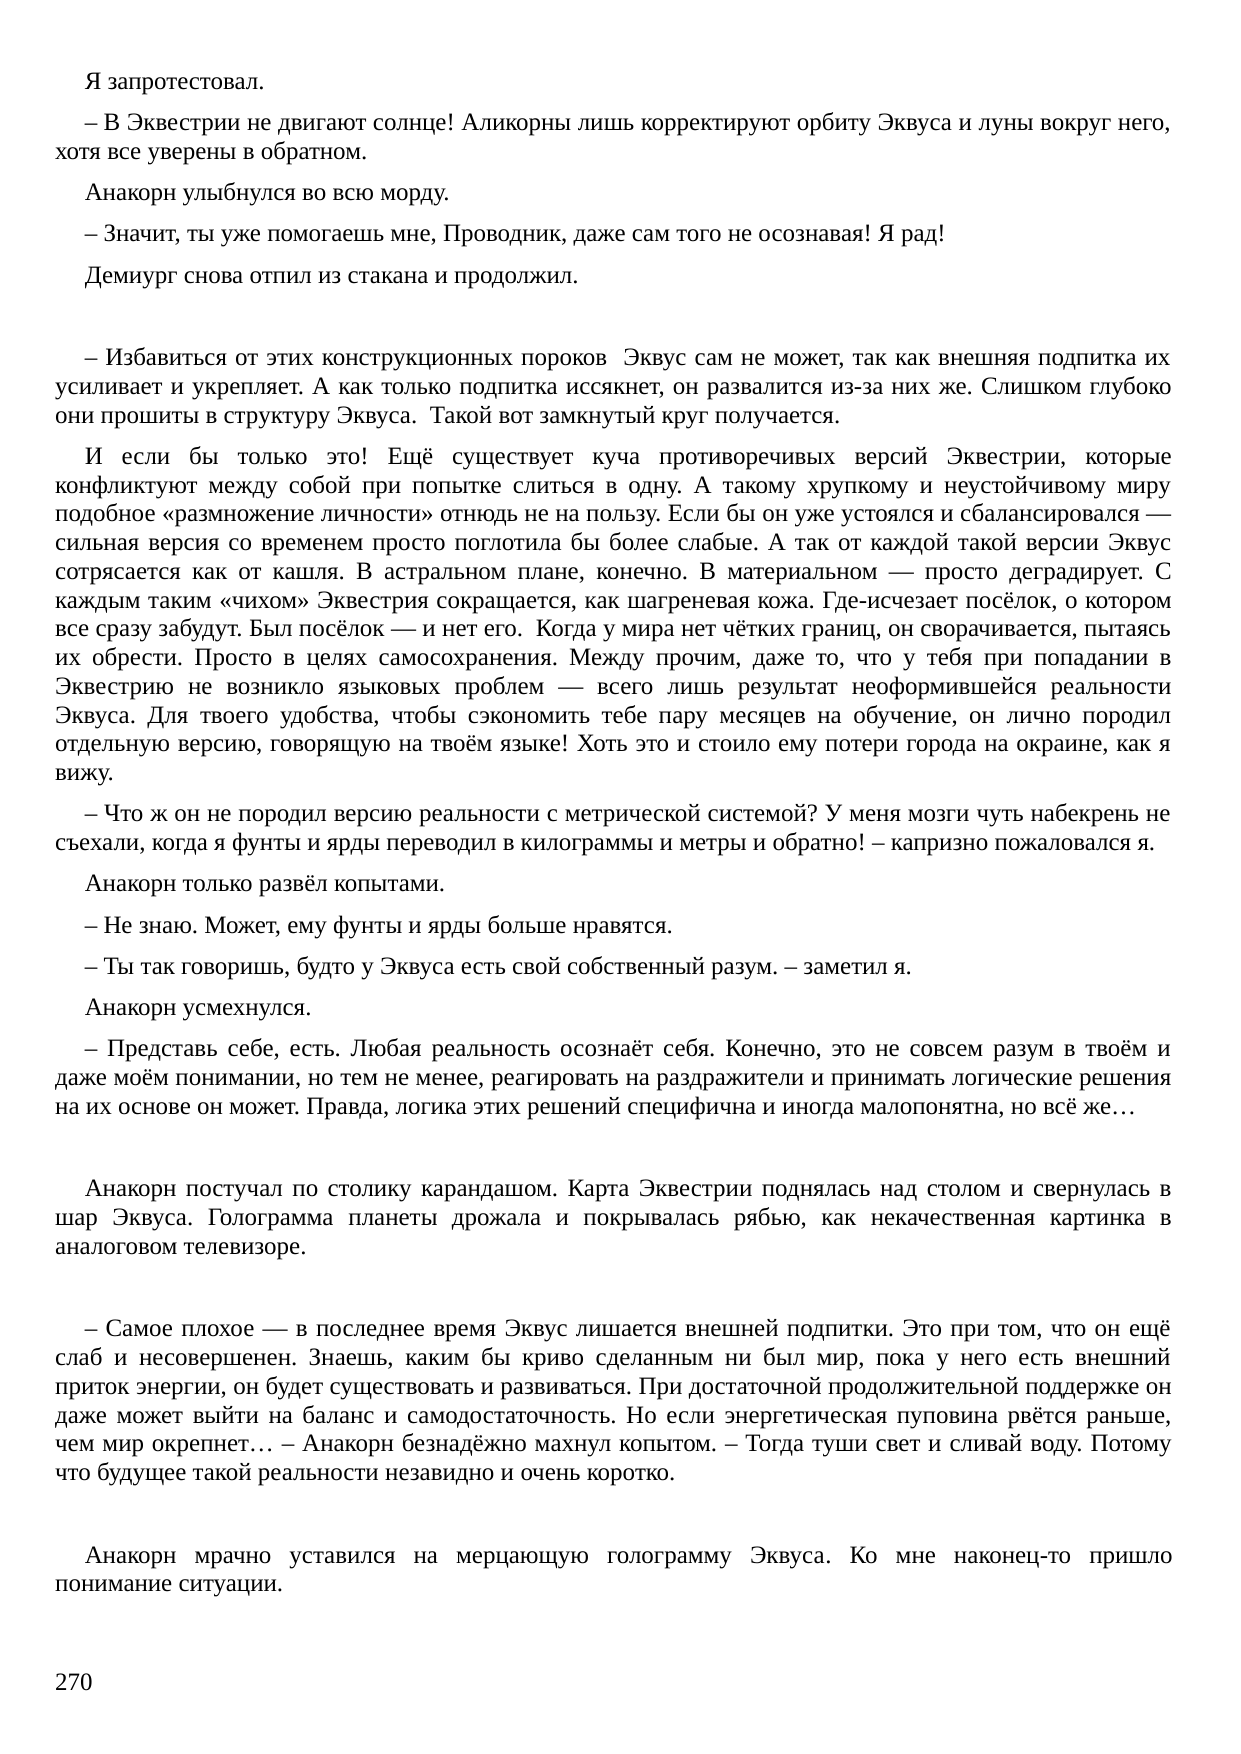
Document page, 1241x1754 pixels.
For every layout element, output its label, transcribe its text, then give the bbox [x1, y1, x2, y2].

text – Представь себе, есть. Любая реальность осознаёт себя. Конечно, это не совсем разум в твоём и даже моём понимании, но тем не менее, реагировать на раздражители и принимать логические решения на их основе он может. Правда, логика этих решений специфична и иногда малопонятна, но всё же… [55, 1033, 1173, 1120]
text – Ты так говоришь, будто у Эквуса есть свой собственный разум. – заметил я. [55, 951, 1173, 980]
text – В Эквестрии не двигают солнце! Аликорны лишь корректируют орбиту Эквуса и луны вокруг него, хотя все уверены в обратном. [55, 107, 1173, 165]
text – Самое плохое — в последнее время Эквус лишается внешней подпитки. Это при том, что он ещё слаб и несовершенен. Знаешь, каким бы криво сделанным ни был мир, пока у него есть внешний приток энергии, он будет существовать и развиваться. При достаточной продолжительной поддержке он даже может выйти на баланс и самодостаточность. Но если энергетическая пуповина рвётся раньше, чем мир окрепнет… – Анакорн безнадёжно махнул копытом. – Тогда туши свет и сливай воду. Потому что будущее такой реальности незавидно и очень коротко. [55, 1313, 1173, 1486]
text Демиург снова отпил из стакана и продолжил. [55, 260, 1173, 288]
text Анакорн усмехнулся. [55, 992, 1173, 1021]
text Анакорн только развёл копытами. [55, 868, 1173, 897]
text – Что ж он не породил версию реальности с метрической системой? У меня мозги чуть набекрень не съехали, когда я фунты и ярды переводил в килограммы и метры и обратно! – капризно пожаловался я. [55, 798, 1173, 856]
text И если бы только это! Ещё существует куча противоречивых версий Эквестрии, которые конфликтуют между собой при попытке слиться в одну. А такому хрупкому и неустойчивому миру подобное «размножение личности» отнюдь не на пользу. Если бы он уже устоялся и сбалансировался — сильная версия со временем просто поглотила бы более слабые. А так от каждой такой версии Эквус сотрясается как от кашля. В астральном плане, конечно. В материальном — просто деградирует. С каждым таким «чихом» Эквестрия сокращается, как шагреневая кожа. Где-исчезает посёлок, о котором все сразу забудут. Был посёлок — и нет его. Когда у мира нет чётких границ, он сворачивается, пытаясь их обрести. Просто в целях самосохранения. Между прочим, даже то, что у тебя при попадании в Эквестрию не возникло языковых проблем — всего лишь результат неоформившейся реальности Эквуса. Для твоего удобства, чтобы сэкономить тебе пару месяцев на обучение, он лично породил отдельную версию, говорящую на твоём языке! Хоть это и стоило ему потери города на окраине, как я вижу. [55, 441, 1173, 786]
text Анакорн постучал по столику карандашом. Карта Эквестрии поднялась над столом и свернулась в шар Эквуса. Голограмма планеты дрожала и покрывалась рябью, как некачественная картинка в аналоговом телевизоре. [55, 1173, 1173, 1260]
text Анакорн мрачно уставился на мерцающую голограмму Эквуса. Ко мне наконец-то пришло понимание ситуации. [55, 1540, 1173, 1597]
text – Значит, ты уже помогаешь мне, Проводник, даже сам того не осознавая! Я рад! [55, 218, 1173, 247]
text Я запротестовал. [55, 66, 1173, 95]
text Анакорн улыбнулся во всю морду. [55, 177, 1173, 206]
text – Не знаю. Может, ему фунты и ярды больше нравятся. [55, 910, 1173, 938]
text – Избавиться от этих конструкционных пороков Эквус сам не может, так как внешняя подпитка их усиливает и укрепляет. А как только подпитка иссякнет, он развалится из-за них же. Слишком глубоко они прошиты в структуру Эквуса. Такой вот замкнутый круг получается. [55, 342, 1173, 428]
